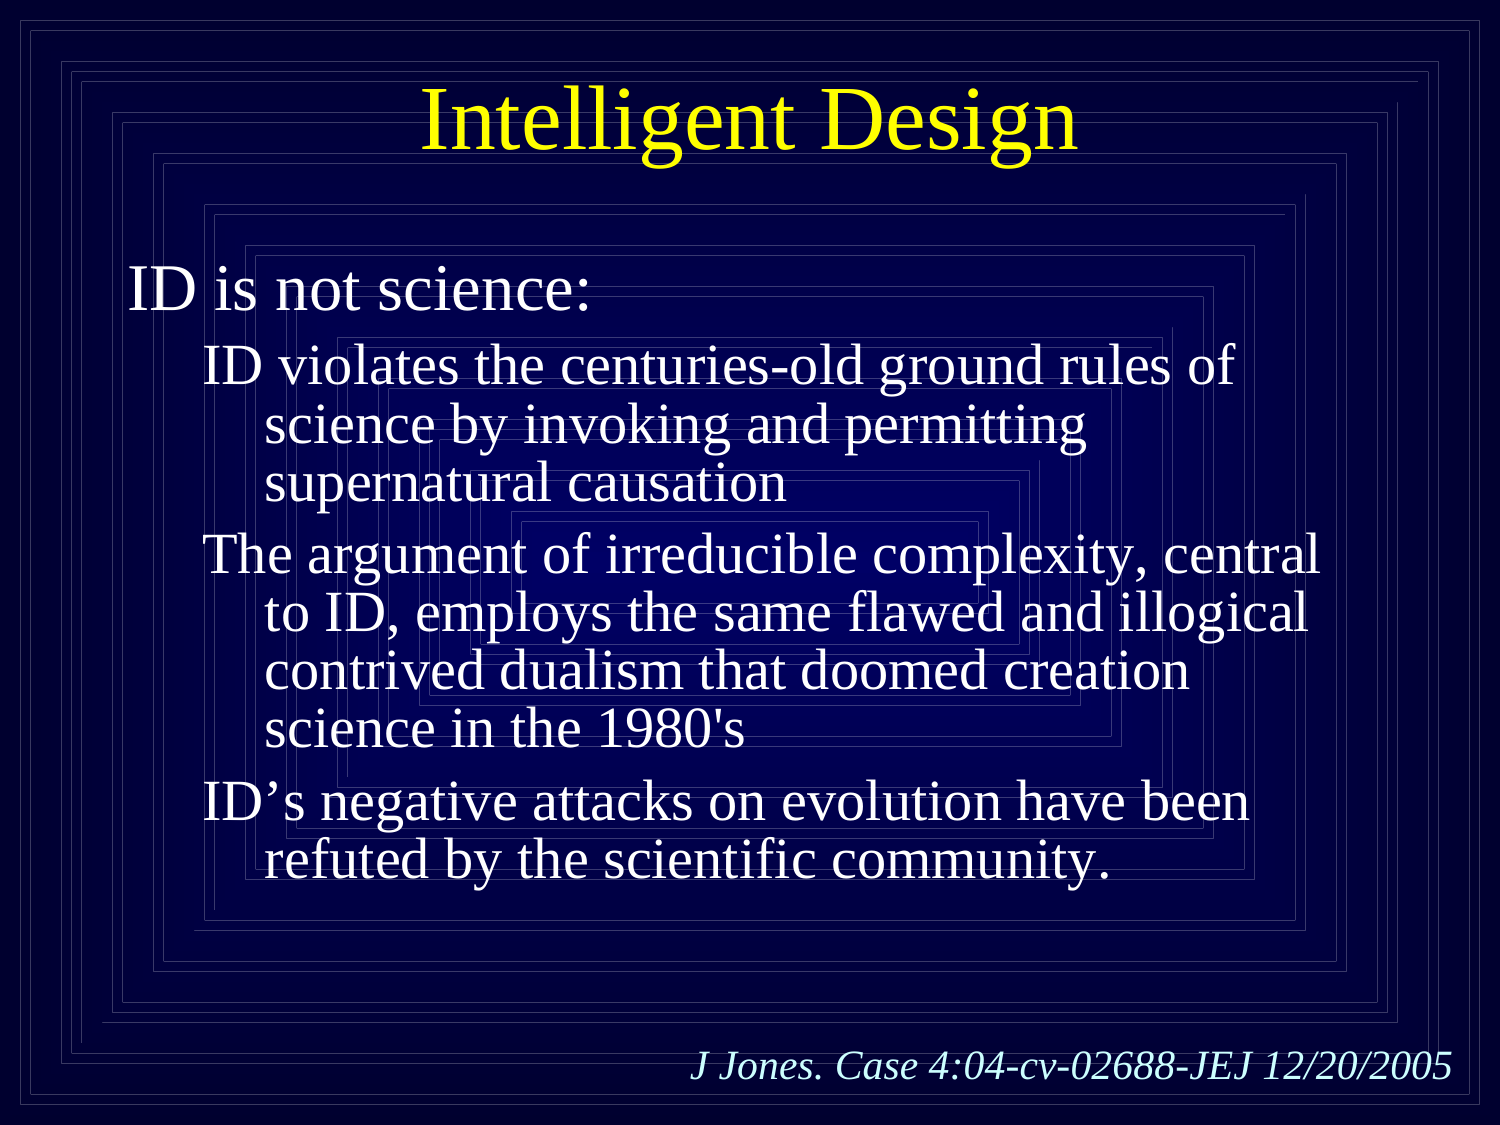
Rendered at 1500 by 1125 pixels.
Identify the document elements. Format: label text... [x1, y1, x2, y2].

text_box J Jones. Case 4:04-cv-02688-JEJ 12/20/2005 [675, 1034, 1500, 1097]
title Intelligent Design [112, 24, 1388, 213]
list ID is not science: ID violates the centuries-old ground rules of science by invoking and permitting supernatural causation The argument of irreducible complexity, central to ID, employs the same flawed and illogical contrived dualism that doomed creation science in the 1980's ID’s negative attacks on evolution have been refuted by the scientific community. [112, 249, 1388, 1074]
